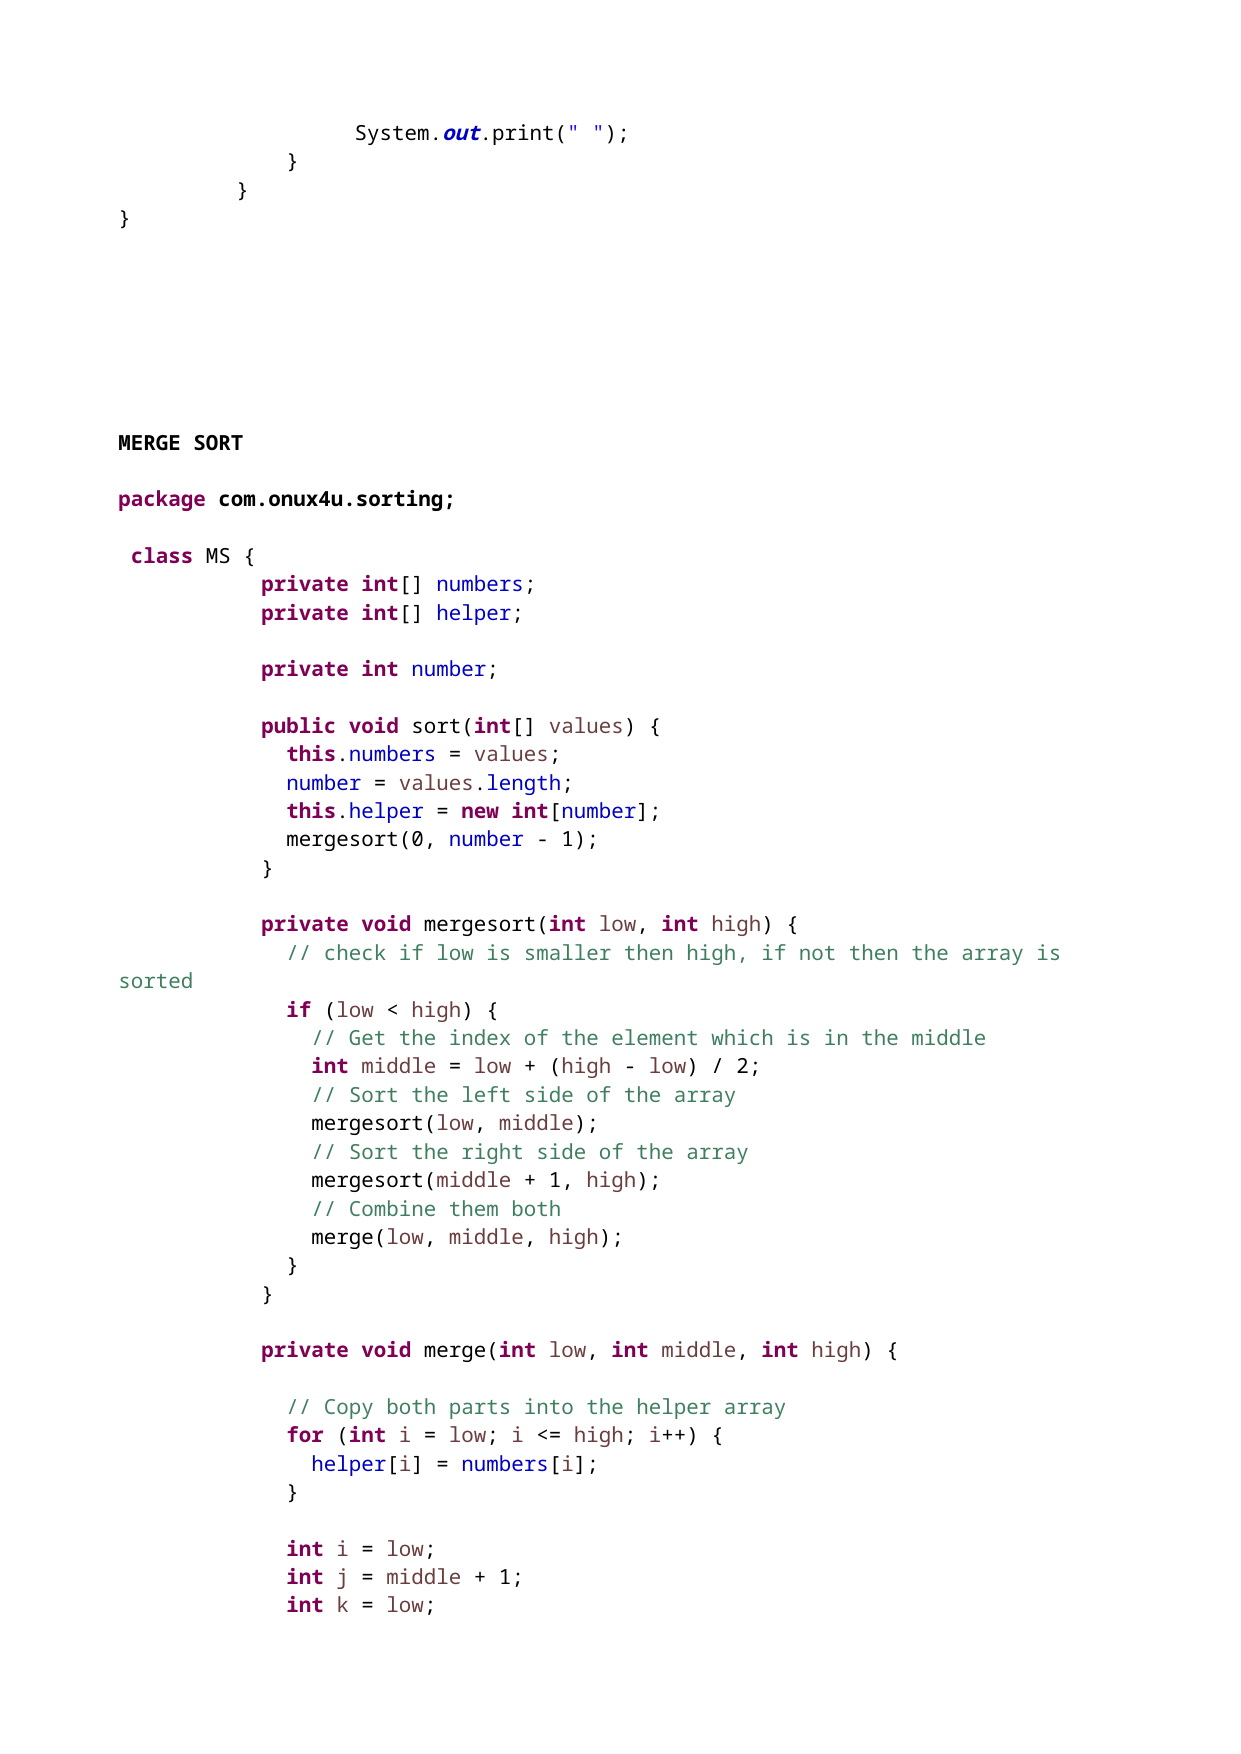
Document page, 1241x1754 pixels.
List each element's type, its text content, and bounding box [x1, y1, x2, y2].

text for (int i = low; i <= high; i++) { [118, 1420, 1122, 1449]
text } [118, 175, 1122, 203]
text } [118, 1251, 1122, 1279]
text mergesort(0, number - 1); [118, 824, 1122, 853]
text // Sort the left side of the array [118, 1080, 1122, 1108]
text this.numbers = values; [118, 739, 1122, 768]
text merge(low, middle, high); [118, 1222, 1122, 1251]
text } [118, 853, 1122, 881]
text // Combine them both [118, 1194, 1122, 1222]
text private void mergesort(int low, int high) { [118, 909, 1122, 938]
text int j = middle + 1; [118, 1562, 1122, 1591]
text class MS { [118, 541, 1122, 569]
text this.helper = new int[number]; [118, 796, 1122, 824]
text // Copy both parts into the helper array [118, 1392, 1122, 1420]
text // check if low is smaller then high, if not then the array is sorted [118, 938, 1122, 995]
text System.out.print(" "); [118, 118, 1122, 147]
text mergesort(middle + 1, high); [118, 1165, 1122, 1194]
text } [118, 147, 1122, 175]
text private void merge(int low, int middle, int high) { [118, 1336, 1122, 1364]
text // Get the index of the element which is in the middle [118, 1023, 1122, 1052]
text } [118, 1477, 1122, 1506]
text public void sort(int[] values) { [118, 711, 1122, 739]
text } [118, 203, 1122, 232]
text helper[i] = numbers[i]; [118, 1449, 1122, 1477]
text int i = low; [118, 1534, 1122, 1562]
text private int[] helper; [118, 598, 1122, 626]
text } [118, 1279, 1122, 1307]
text private int number; [118, 654, 1122, 683]
text if (low < high) { [118, 995, 1122, 1023]
text int k = low; [118, 1591, 1122, 1619]
text MERGE SORT [118, 428, 1122, 456]
text int middle = low + (high - low) / 2; [118, 1052, 1122, 1080]
text private int[] numbers; [118, 569, 1122, 598]
text // Sort the right side of the array [118, 1137, 1122, 1165]
text package com.onux4u.sorting; [118, 484, 1122, 513]
text mergesort(low, middle); [118, 1108, 1122, 1137]
text number = values.length; [118, 768, 1122, 796]
